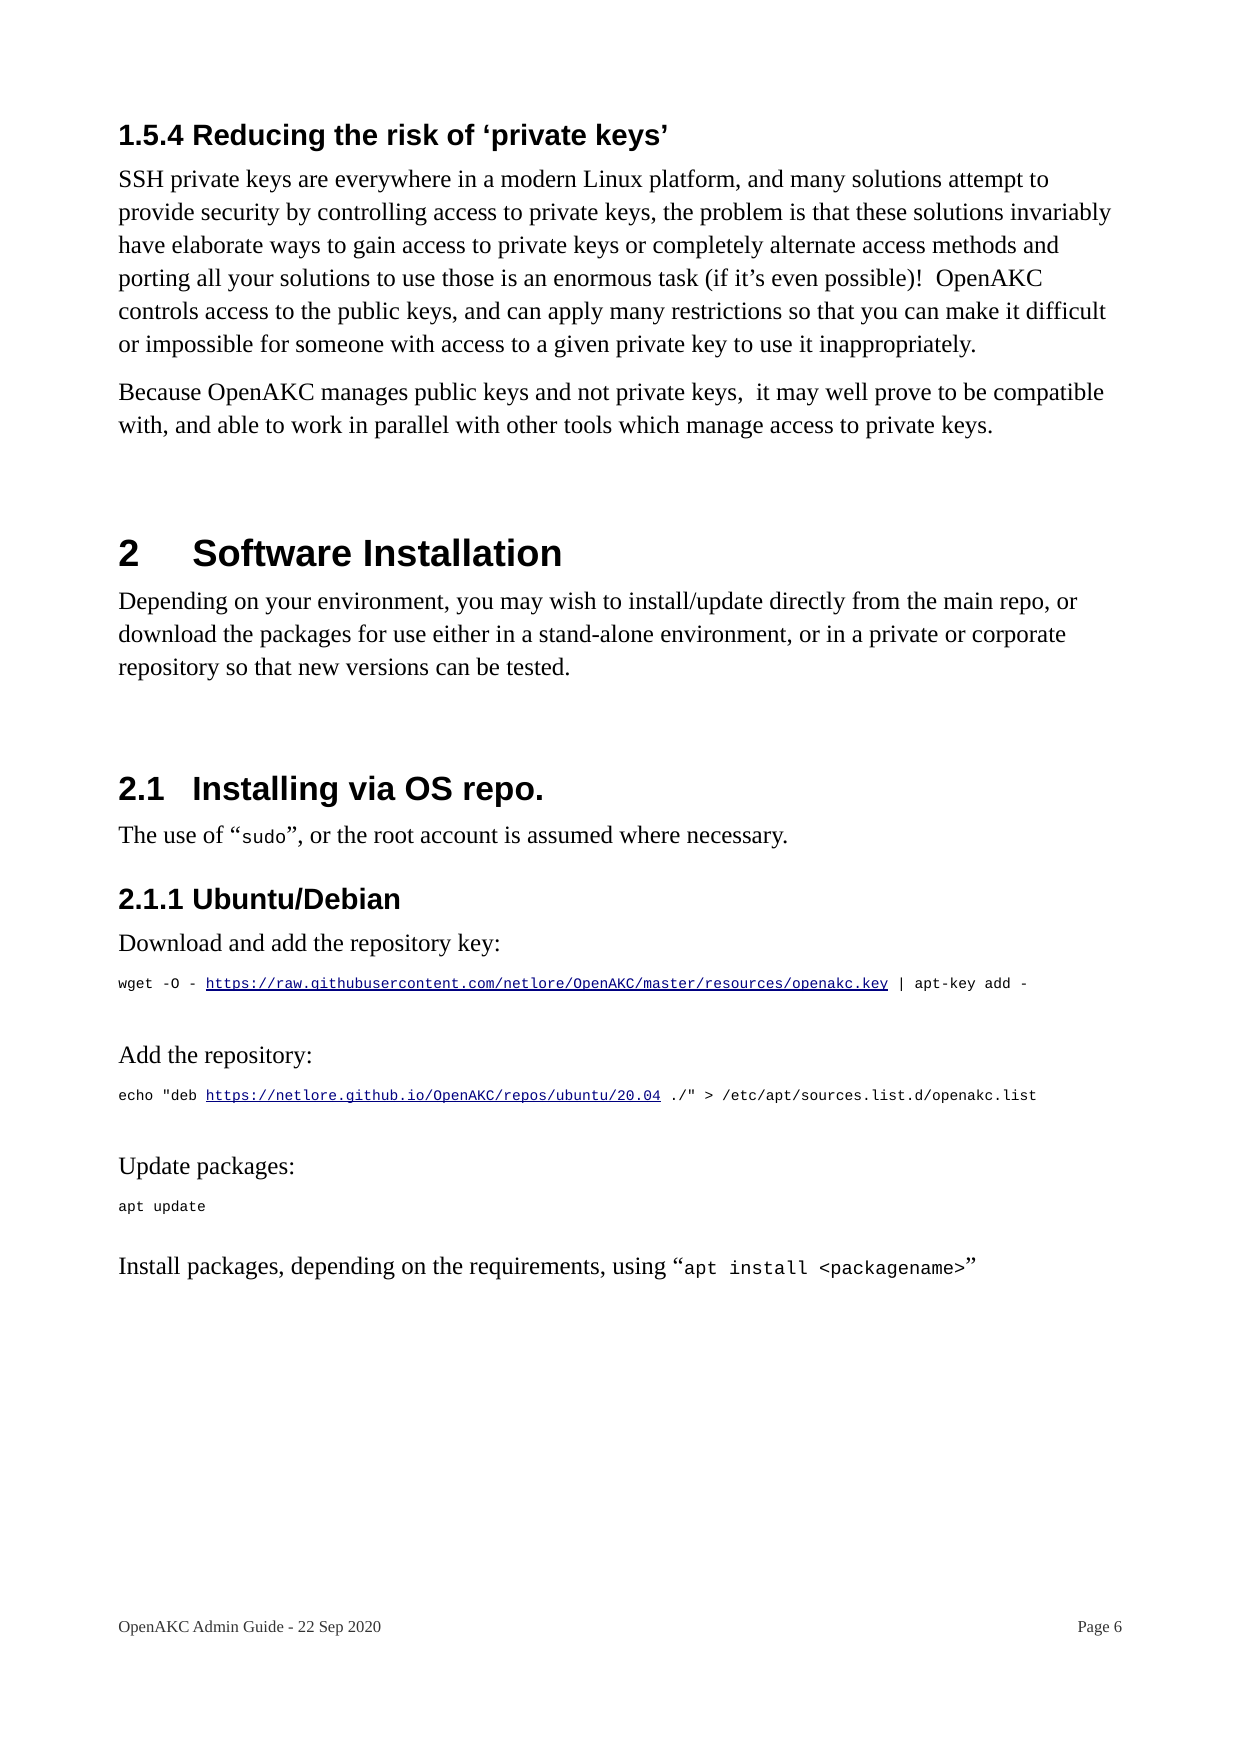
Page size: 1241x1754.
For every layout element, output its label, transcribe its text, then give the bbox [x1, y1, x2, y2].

text Because OpenAKC manages public keys and not private keys, it may well prove to be compatible with, and able to work in parallel with other tools which manage access to private keys. [118, 377, 1122, 439]
text Update packages: [118, 1151, 1122, 1180]
subtitle 2.1 Installing via OS repo. [118, 768, 1122, 807]
subtitle 2.1.1 Ubuntu/Debian [118, 882, 1122, 916]
text Depending on your environment, you may wish to install/update directly from the main repo, or download the packages for use either in a stand-alone environment, or in a private or corporate repository so that new versions can be tested. [118, 586, 1122, 681]
text Install packages, depending on the requirements, using “apt install <packagename>” [118, 1251, 1122, 1280]
text Add the repository: [118, 1040, 1122, 1069]
text SSH private keys are everywhere in a modern Linux platform, and many solutions attempt to provide security by controlling access to private keys, the problem is that these solutions invariably have elaborate ways to gain access to private keys or completely alternate access methods and porting all your solutions to use those is an enormous task (if it’s even possible)! OpenAKC controls access to the public keys, and can apply many restrictions so that you can make it difficult or impossible for someone with access to a given private key to use it inappropriately. [118, 164, 1122, 358]
subtitle 1.5.4 Reducing the risk of ‘private keys’ [118, 118, 1122, 152]
text apt update [118, 1199, 1122, 1234]
text echo "deb https://netlore.github.io/OpenAKC/repos/ubuntu/20.04 ./" > /etc/apt/sources.list.d/openakc.list [118, 1088, 1122, 1104]
text wget -O - https://raw.githubusercontent.com/netlore/OpenAKC/master/resources/openakc.key | apt-key add - [118, 976, 1122, 992]
text Download and add the repository key: [118, 928, 1122, 957]
subtitle 2 Software Installation [118, 530, 1122, 574]
text The use of “sudo”, or the root account is assumed where necessary. [118, 820, 1122, 849]
